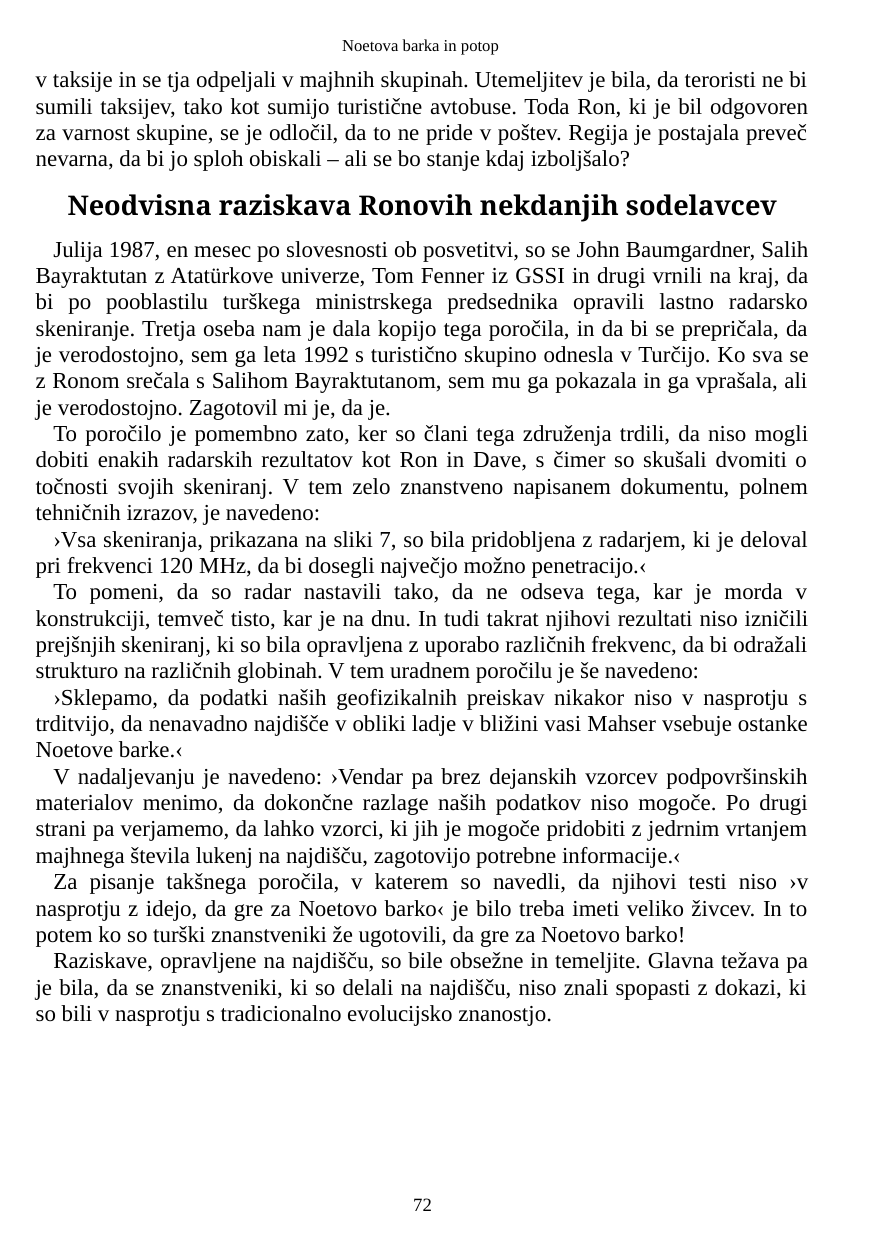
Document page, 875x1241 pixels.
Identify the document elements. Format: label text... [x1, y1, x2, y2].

text ›Vsa skeniranja, prikazana na sliki 7, so bila pridobljena z radarjem, ki je deloval pri frekvenci 120 MHz, da bi dosegli največjo možno penetracijo.‹ [35, 526, 809, 578]
text Julija 1987, en mesec po slovesnosti ob posvetitvi, so se John Baumgardner, Salih Bayraktutan z Atatürkove univerze, Tom Fenner iz GSSI in drugi vrnili na kraj, da bi po pooblastilu turškega ministrskega predsednika opravili lastno radarsko skeniranje. Tretja oseba nam je dala kopijo tega poročila, in da bi se prepričala, da je verodostojno, sem ga leta 1992 s turistično skupino odnesla v Turčijo. Ko sva se z Ronom srečala s Salihom Bayraktutanom, sem mu ga pokazala in ga vprašala, ali je verodostojno. Zagotovil mi je, da je. [35, 236, 809, 420]
text V nadaljevanju je navedeno: ›Vendar pa brez dejanskih vzorcev podpovršinskih materialov menimo, da dokončne razlage naših podatkov niso mogoče. Po drugi strani pa verjamemo, da lahko vzorci, ki jih je mogoče pridobiti z jedrnim vrtanjem majhnega števila lukenj na najdišču, zagotovijo potrebne informacije.‹ [35, 763, 809, 868]
text Raziskave, opravljene na najdišču, so bile obsežne in temeljite. Glavna težava pa je bila, da se znanstveniki, ki so delali na najdišču, niso znali spopasti z dokazi, ki so bili v nasprotju s tradicionalno evolucijsko znanostjo. [35, 947, 809, 1026]
text v taksije in se tja odpeljali v majhnih skupinah. Utemeljitev je bila, da teroristi ne bi sumili taksijev, tako kot sumijo turistične avtobuse. Toda Ron, ki je bil odgovoren za varnost skupine, se je odločil, da to ne pride v poštev. Regija je postajala preveč nevarna, da bi jo sploh obiskali – ali se bo stanje kdaj izboljšalo? [35, 66, 809, 172]
text ›Sklepamo, da podatki naših geofizikalnih preiskav nikakor niso v nasprotju s trditvijo, da nenavadno najdišče v obliki ladje v bližini vasi Mahser vsebuje ostanke Noetove barke.‹ [35, 684, 809, 763]
subtitle Neodvisna raziskava Ronovih nekdanjih sodelavcev [35, 186, 809, 223]
text Za pisanje takšnega poročila, v katerem so navedli, da njihovi testi niso ›v nasprotju z idejo, da gre za Noetovo barko‹ je bilo treba imeti veliko živcev. In to potem ko so turški znanstveniki že ugotovili, da gre za Noetovo barko! [35, 868, 809, 947]
text To poročilo je pomembno zato, ker so člani tega združenja trdili, da niso mogli dobiti enakih radarskih rezultatov kot Ron in Dave, s čimer so skušali dvomiti o točnosti svojih skeniranj. V tem zelo znanstveno napisanem dokumentu, polnem tehničnih izrazov, je navedeno: [35, 420, 809, 526]
text To pomeni, da so radar nastavili tako, da ne odseva tega, kar je morda v konstrukciji, temveč tisto, kar je na dnu. In tudi takrat njihovi rezultati niso izničili prejšnjih skeniranj, ki so bila opravljena z uporabo različnih frekvenc, da bi odražali strukturo na različnih globinah. V tem uradnem poročilu je še navedeno: [35, 578, 809, 684]
